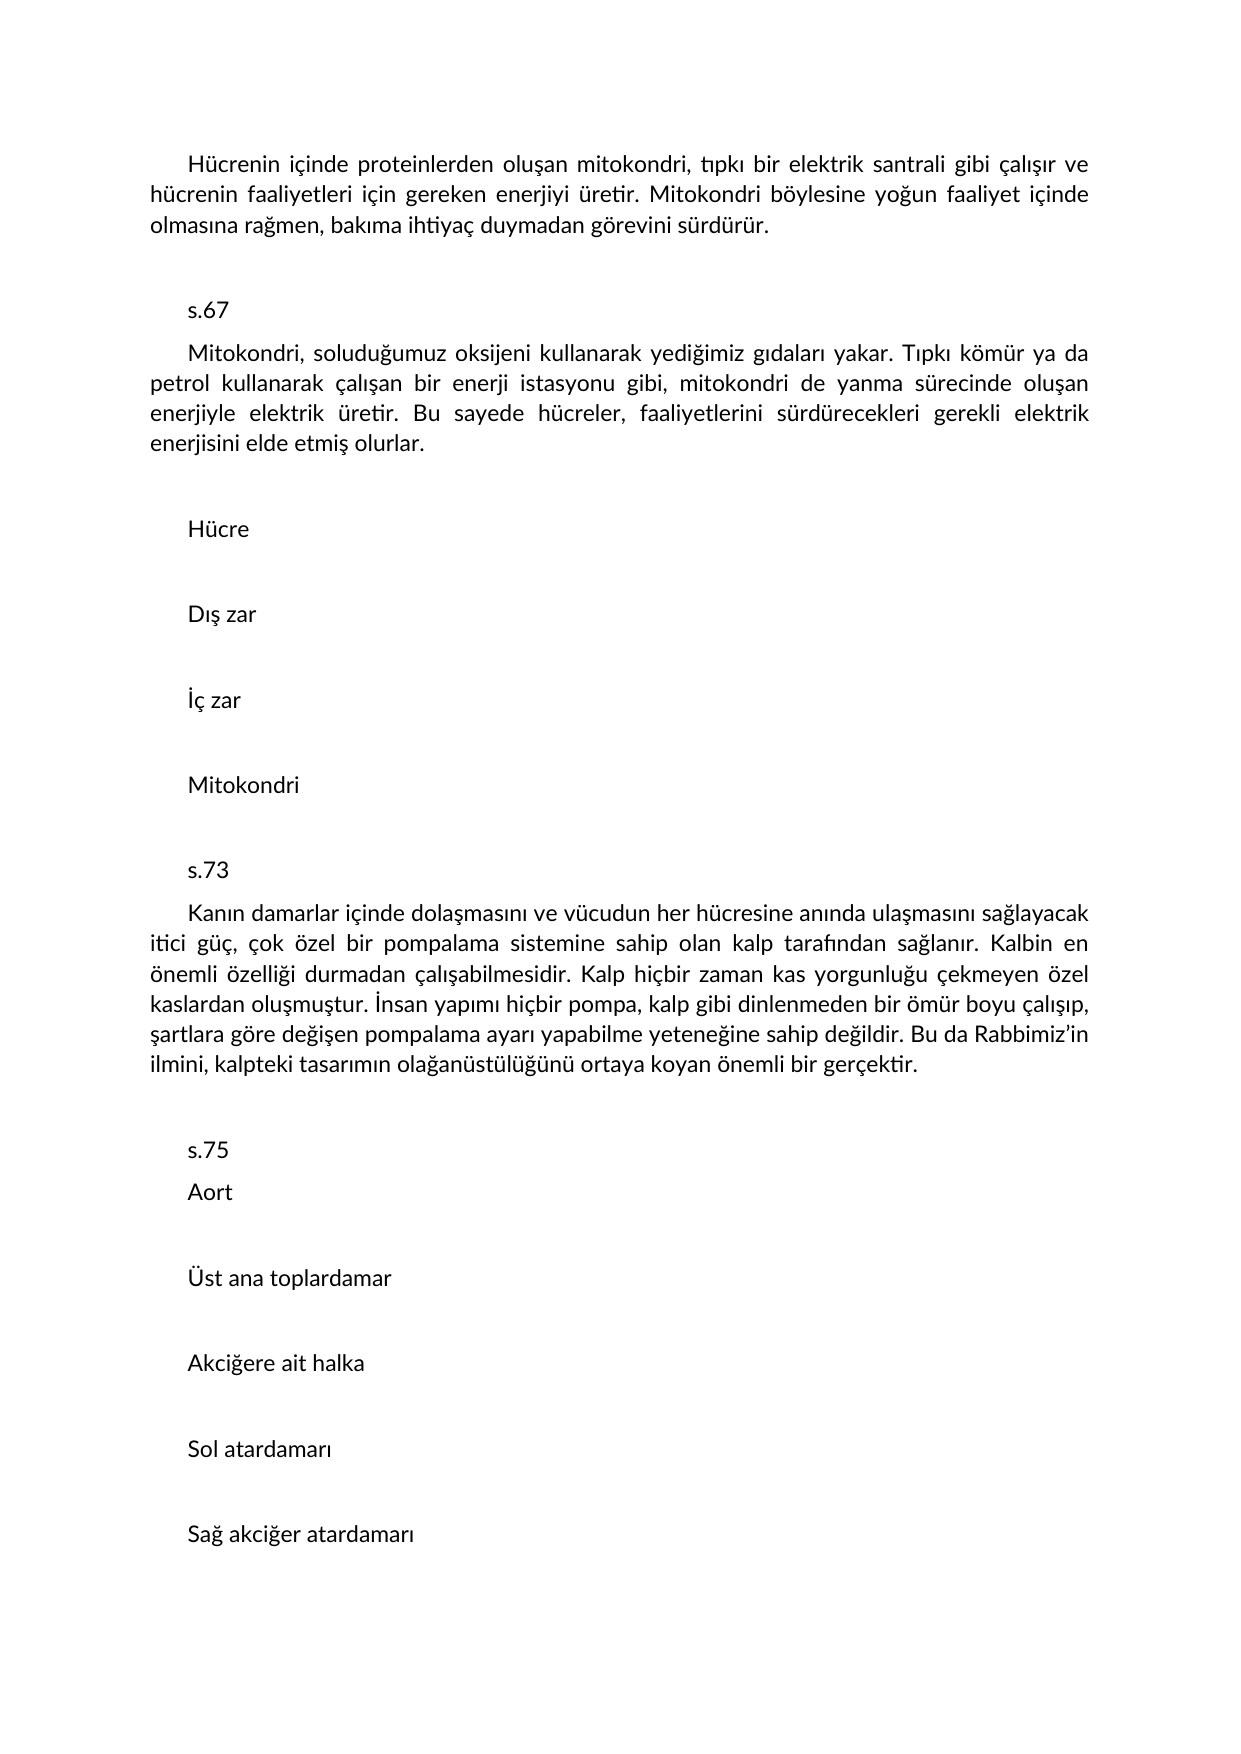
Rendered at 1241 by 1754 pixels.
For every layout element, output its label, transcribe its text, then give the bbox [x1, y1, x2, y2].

text Mitokondri [150, 771, 1090, 798]
text İç zar [150, 685, 1090, 713]
text Akciğere ait halka [150, 1349, 1090, 1376]
text Mitokondri, soluduğumuz oksijeni kullanarak yediğimiz gıdaları yakar. Tıpkı kömür ya da petrol kullanarak çalışan bir enerji istasyonu gibi, mitokondri de yanma sürecinde oluşan enerjiyle elektrik üretir. Bu sayede hücreler, faaliyetlerini sürdürecekleri gerekli elektrik enerjisini elde etmiş olurlar. [150, 338, 1090, 457]
text Sağ akciğer atardamarı [150, 1520, 1090, 1547]
text Üst ana toplardamar [150, 1263, 1090, 1291]
text s.73 [150, 856, 1090, 884]
text Aort [150, 1178, 1090, 1206]
text s.75 [150, 1135, 1090, 1163]
text Dış zar [150, 600, 1090, 627]
text Sol atardamarı [150, 1434, 1090, 1462]
text Hücre [150, 514, 1090, 542]
text Kanın damarlar içinde dolaşmasını ve vücudun her hücresine anında ulaşmasını sağlayacak itici güç, çok özel bir pompalama sistemine sahip olan kalp tarafından sağlanır. Kalbin en önemli özelliği durmadan çalışabilmesidir. Kalp hiçbir zaman kas yorgunluğu çekmeyen özel kaslardan oluşmuştur. İnsan yapımı hiçbir pompa, kalp gibi dinlenmeden bir ömür boyu çalışıp, şartlara göre değişen pompalama ayarı yapabilme yeteneğine sahip değildir. Bu da Rabbimiz’in ilmini, kalpteki tasarımın olağanüstülüğünü ortaya koyan önemli bir gerçektir. [150, 899, 1090, 1077]
text s.67 [150, 296, 1090, 323]
text Hücrenin içinde proteinlerden oluşan mitokondri, tıpkı bir elektrik santrali gibi çalışır ve hücrenin faaliyetleri için gereken enerjiyi üretir. Mitokondri böylesine yoğun faaliyet içinde olmasına rağmen, bakıma ihtiyaç duymadan görevini sürdürür. [150, 150, 1090, 238]
